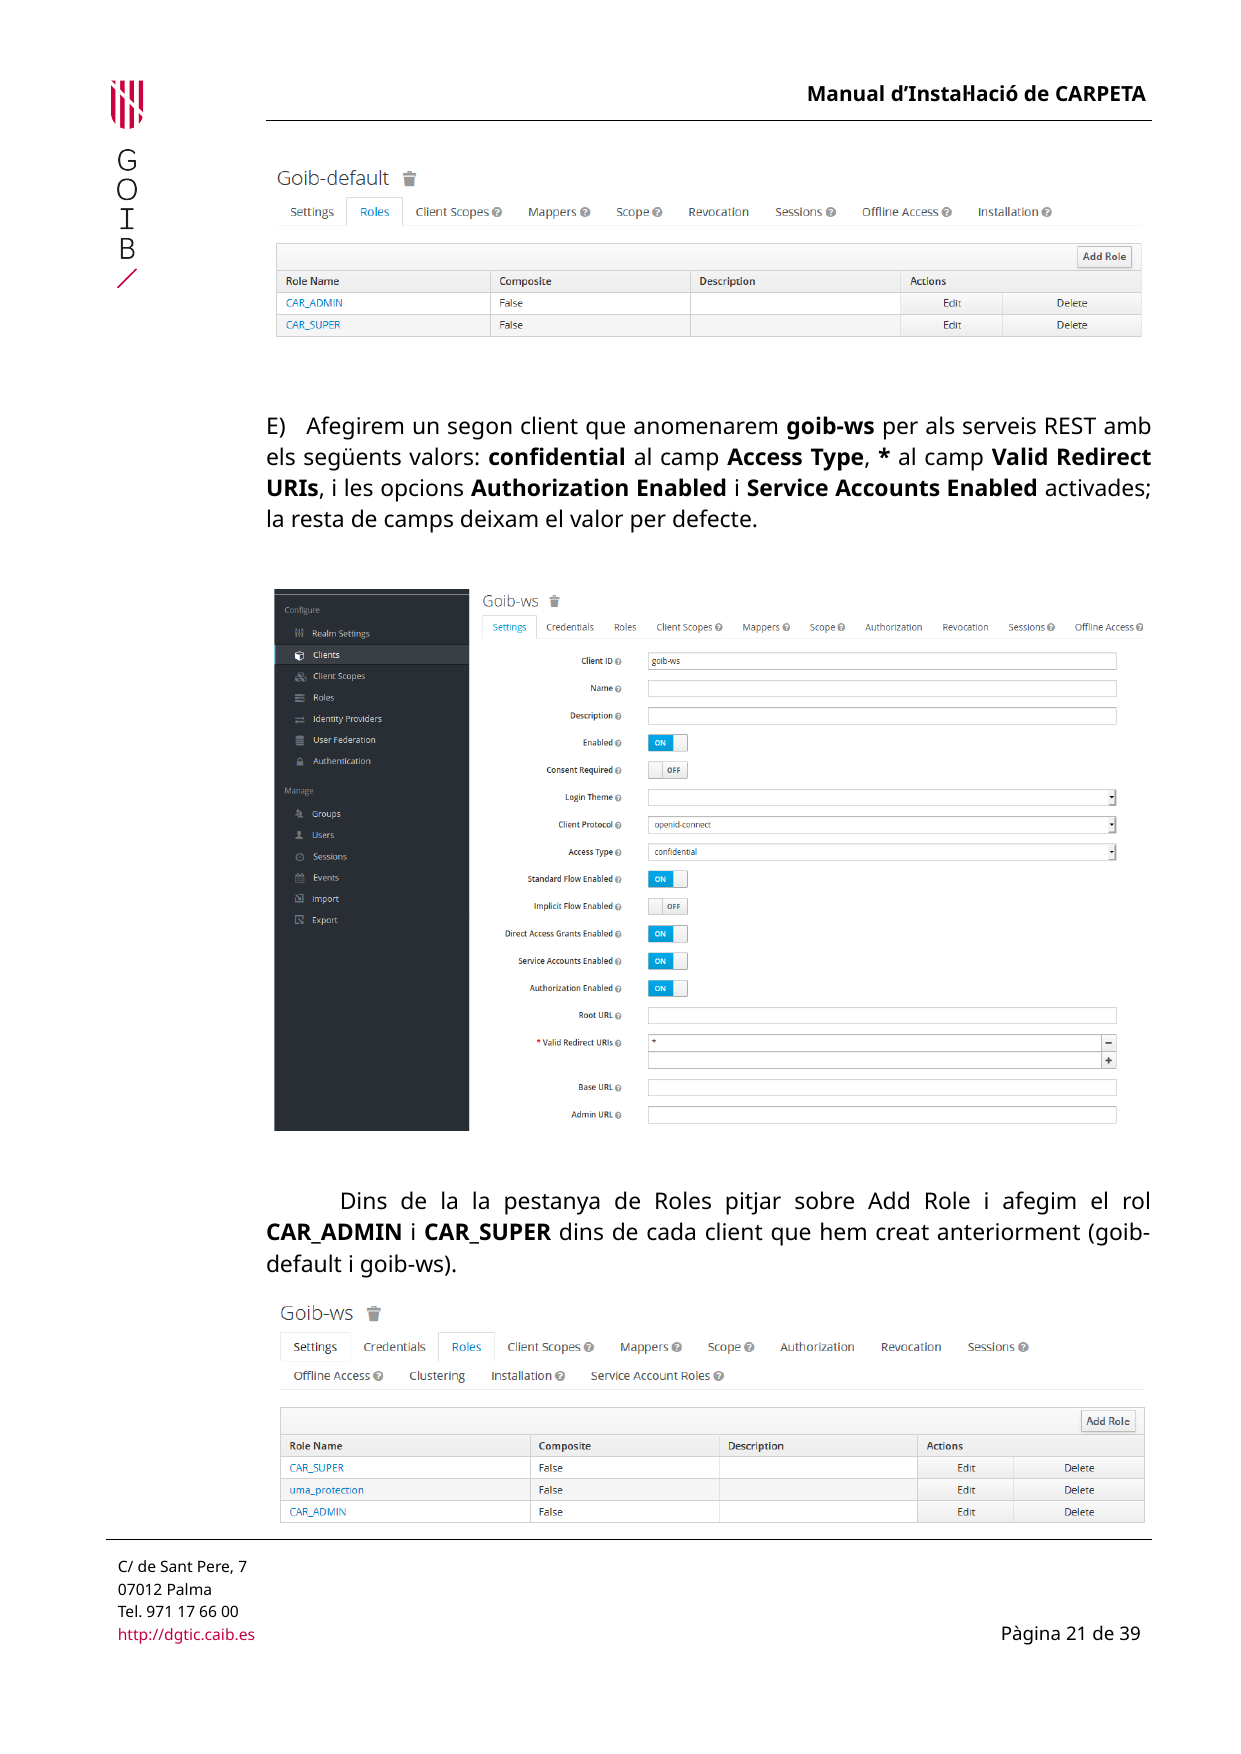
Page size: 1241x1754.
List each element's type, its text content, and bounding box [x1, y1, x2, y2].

list Afegirem un segon client que anomenarem goib-ws per als serveis REST amb els següents valors: confidential al camp Access Type, * al camp Valid Redirect URIs, i les opcions Authorization Enabled i Service Accounts Enabled activades; la resta de camps deixam el valor per defecte. [266, 410, 1152, 535]
picture [82, 57, 172, 319]
picture [274, 589, 1143, 1131]
list Dins de la la pestanya de Roles pitjar sobre Add Role i afegim el rol CAR_ADMIN i CAR_SUPER dins de cada client que hem creat anteriorment (goib-default i goib-ws). [266, 1185, 1152, 1279]
picture [265, 156, 1152, 355]
picture [265, 1290, 1152, 1537]
